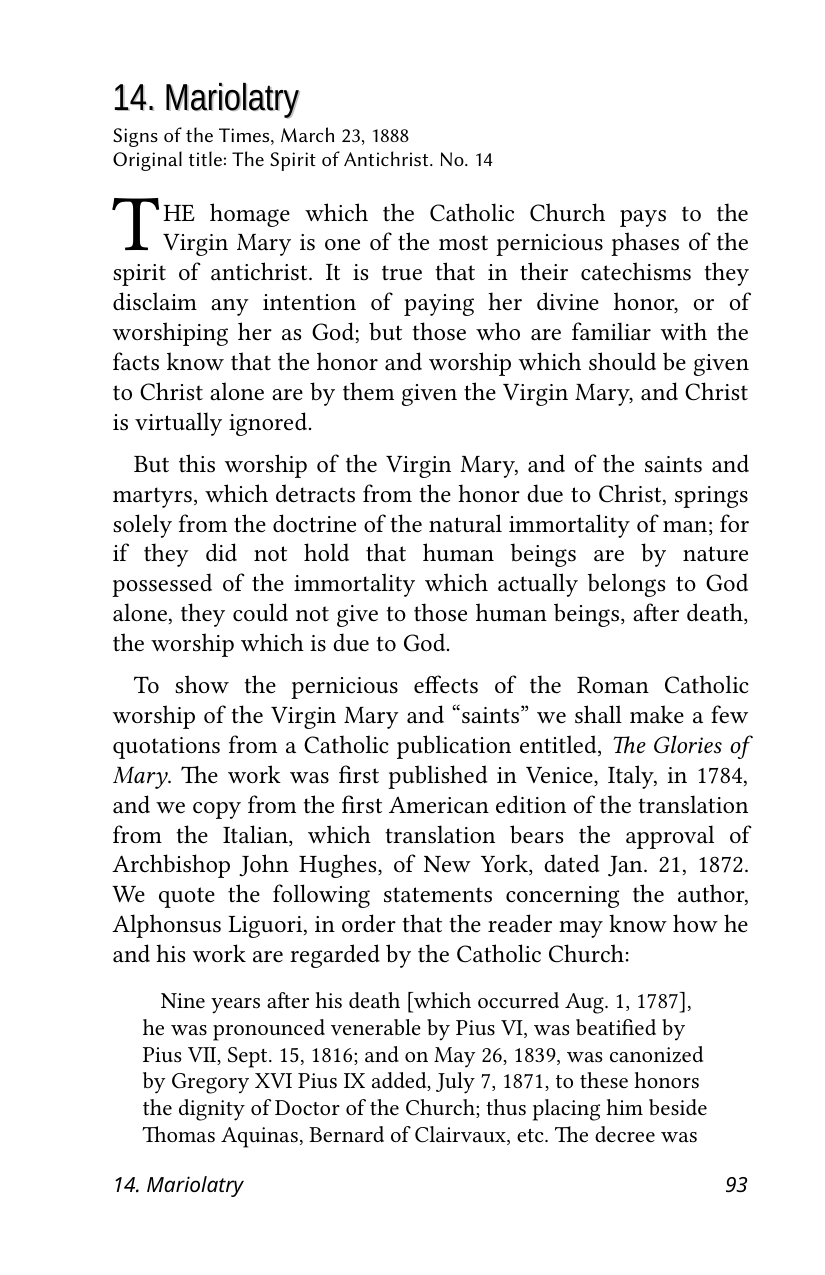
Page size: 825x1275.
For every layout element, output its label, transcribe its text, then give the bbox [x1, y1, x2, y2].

text To show the pernicious effects of the Roman Catholic worship of the Virgin Mary and “saints” we shall make a few quotations from a Catholic publication entitled, The Glories of Mary. The work was first published in Venice, Italy, in 1784, and we copy from the first American edition of the translation from the Italian, which translation bears the approval of Archbishop John Hughes, of New York, dated Jan. 21, 1872. We quote the following statements concerning the author, Alphonsus Liguori, in order that the reader may know how he and his work are regarded by the Catholic Church: [112, 671, 750, 969]
text Original title: The Spirit of Antichrist. No. 14 [112, 148, 750, 172]
text THE homage which the Catholic Church pays to the Virgin Mary is one of the most pernicious phases of the spirit of antichrist. It is true that in their catechisms they disclaim any intention of paying her divine honor, or of worshiping her as God; but those who are familiar with the facts know that the honor and worship which should be given to Christ alone are by them given the Virgin Mary, and Christ is virtually ignored. [112, 198, 750, 436]
text Signs of the Times, March 23, 1888 [112, 124, 750, 148]
text Nine years after his death [which occurred Aug. 1, 1787], he was pronounced venerable by Pius VI, was beatified by Pius VII, Sept. 15, 1816; and on May 26, 1839, was canonized by Gregory XVI Pius IX added, July 7, 1871, to these honors the dignity of Doctor of the Church; thus placing him beside Thomas Aquinas, Bernard of Clairvaux, etc. The decree was [142, 988, 720, 1148]
text But this worship of the Virgin Mary, and of the saints and martyrs, which detracts from the honor due to Christ, springs solely from the doctrine of the natural immortality of man; for if they did not hold that human beings are by nature possessed of the immortality which actually belongs to God alone, they could not give to those human beings, after death, the worship which is due to God. [112, 450, 750, 658]
title Mariolatry [112, 75, 750, 118]
